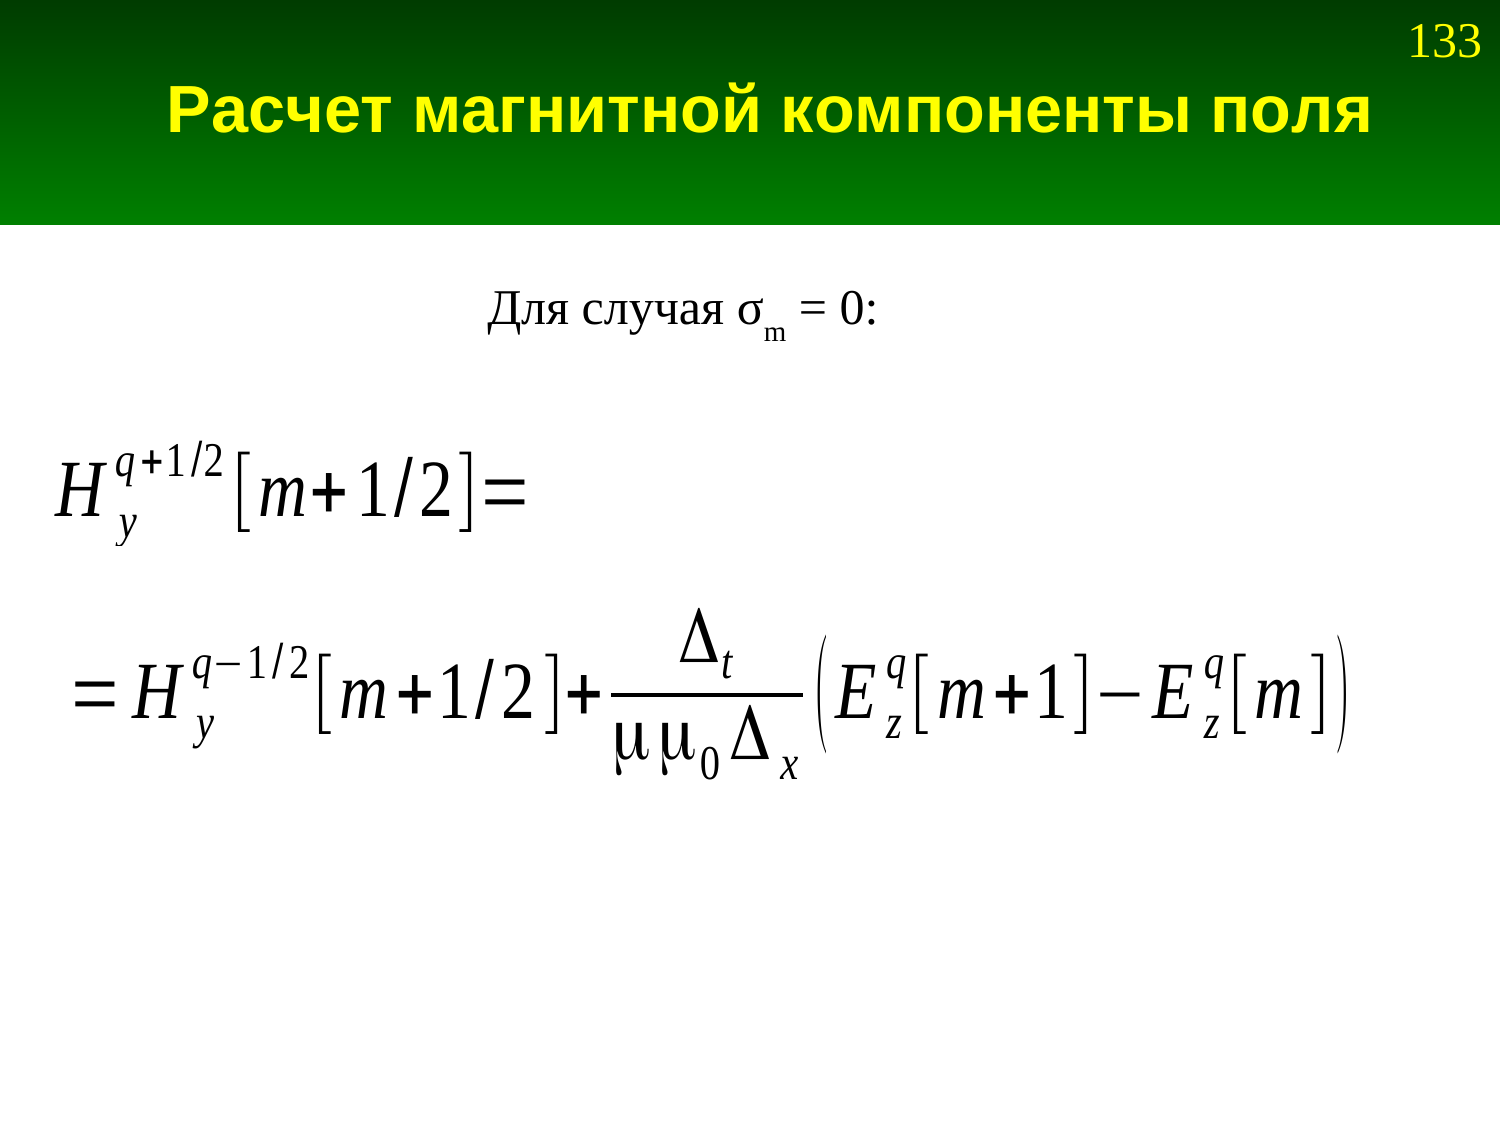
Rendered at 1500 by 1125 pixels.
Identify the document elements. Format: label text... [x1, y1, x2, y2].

text_box Для случая σm = 0: [472, 267, 894, 355]
chart [34, 430, 552, 546]
title Расчет магнитной компоненты поля [100, 7, 1441, 204]
chart [52, 601, 1365, 792]
